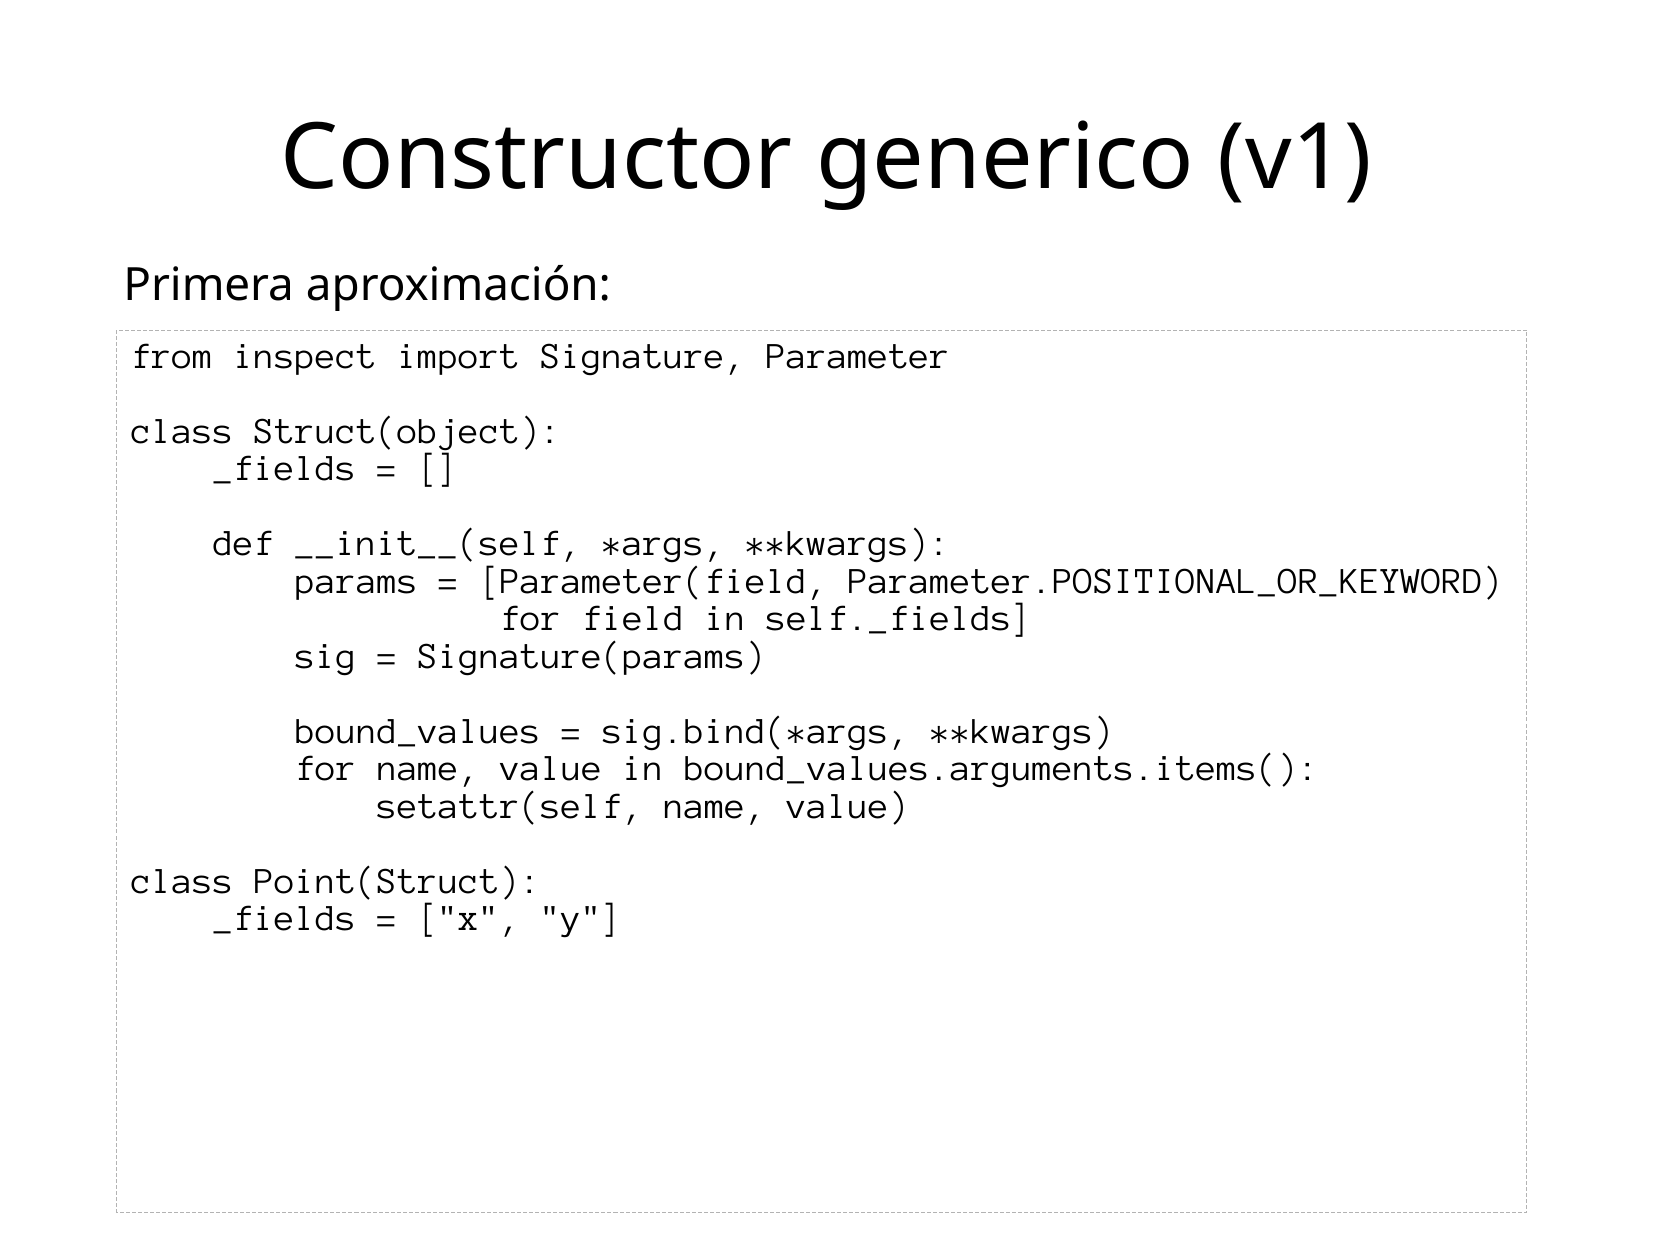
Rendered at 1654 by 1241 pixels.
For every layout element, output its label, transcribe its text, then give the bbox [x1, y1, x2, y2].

text_box Primera aproximación: [108, 244, 1459, 313]
title Constructor generico (v1) [82, 49, 1571, 257]
text_box from inspect import Signature, Parameter class Struct(object): _fields = [] def __init__(self, *args, **kwargs): params = [Parameter(field, Parameter.POSITIONAL_OR_KEYWORD) for field in self._fields] sig = Signature(params) bound_values = sig.bind(*args, **kwargs) for name, value in bound_values.arguments.items(): setattr(self, name, value) class Point(Struct): _fields = ["x", "y"] [116, 330, 1527, 945]
